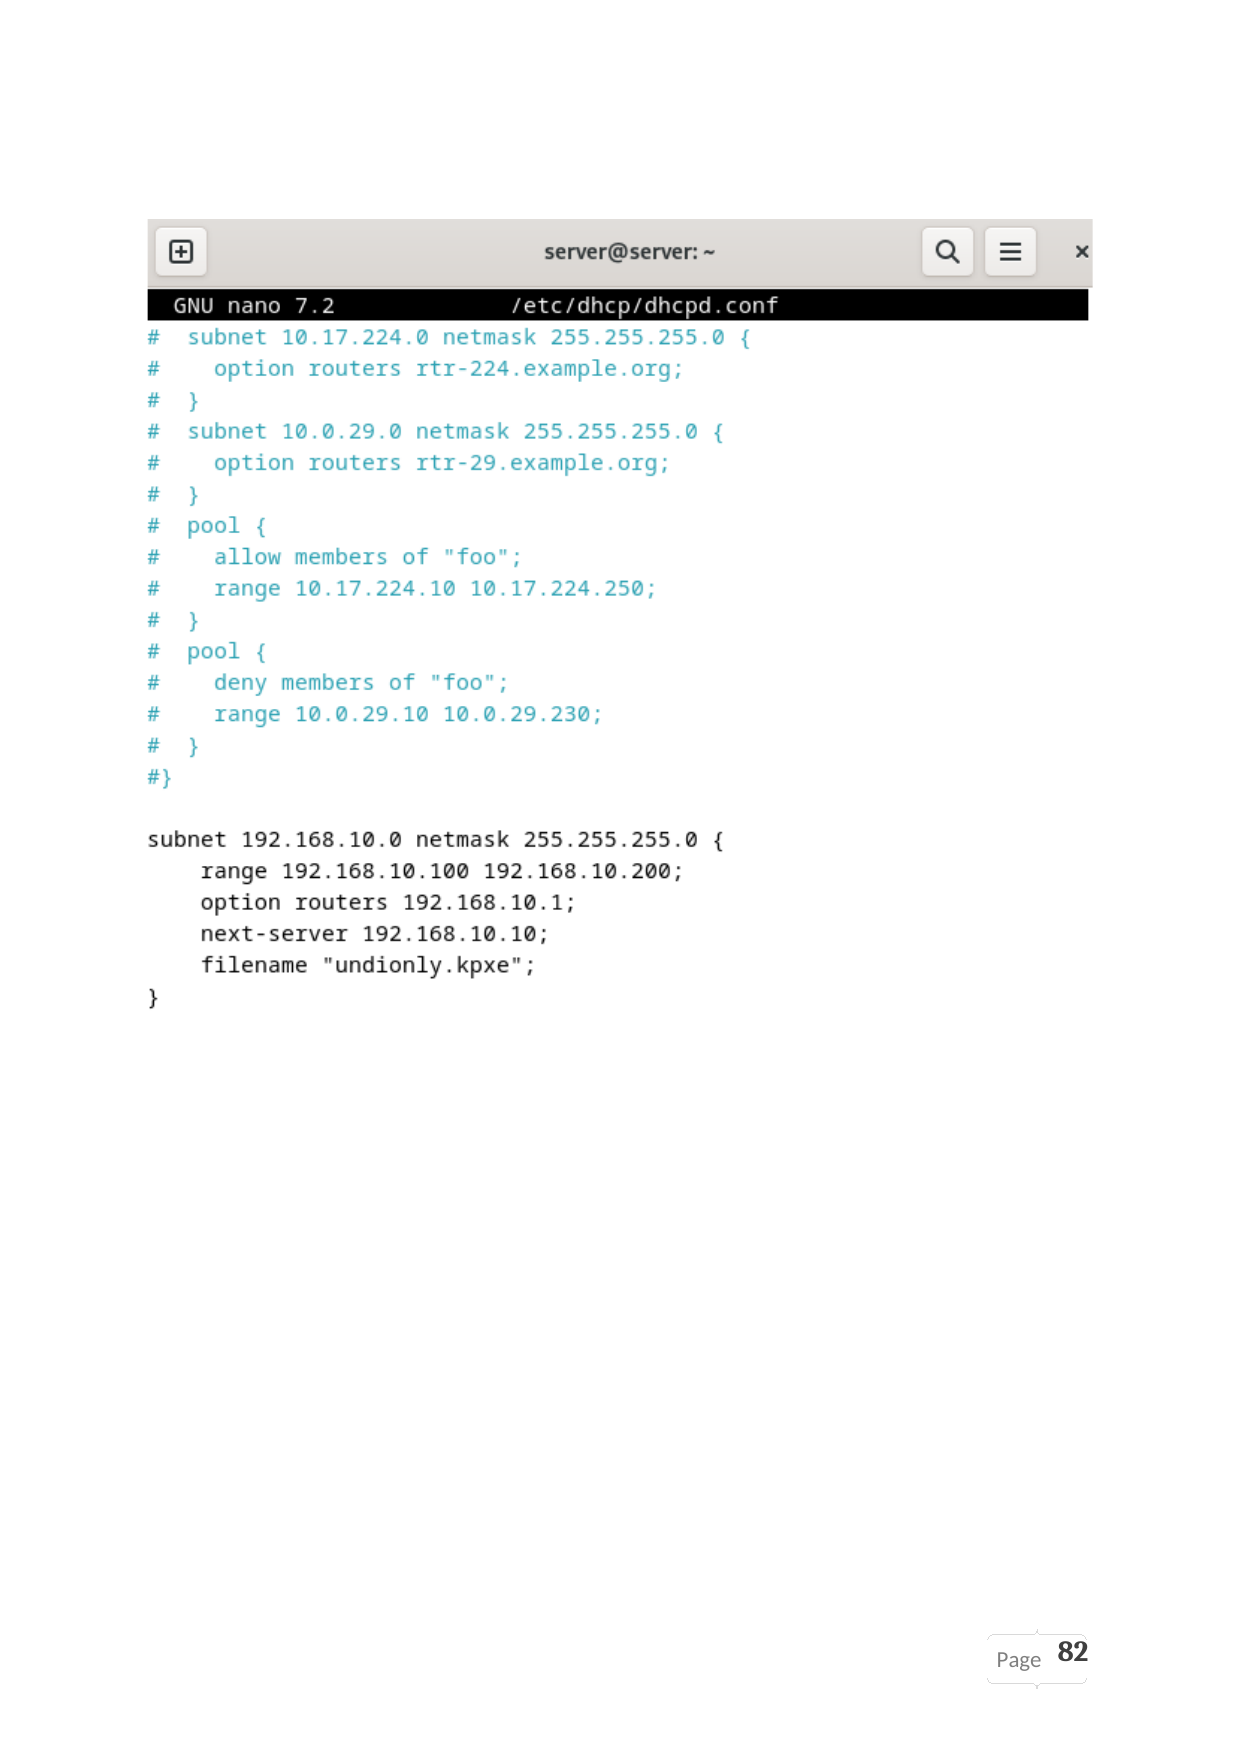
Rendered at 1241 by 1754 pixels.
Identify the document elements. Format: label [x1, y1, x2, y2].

picture [147, 219, 1093, 1031]
text [148, 1031, 1093, 1605]
text [148, 148, 1093, 219]
